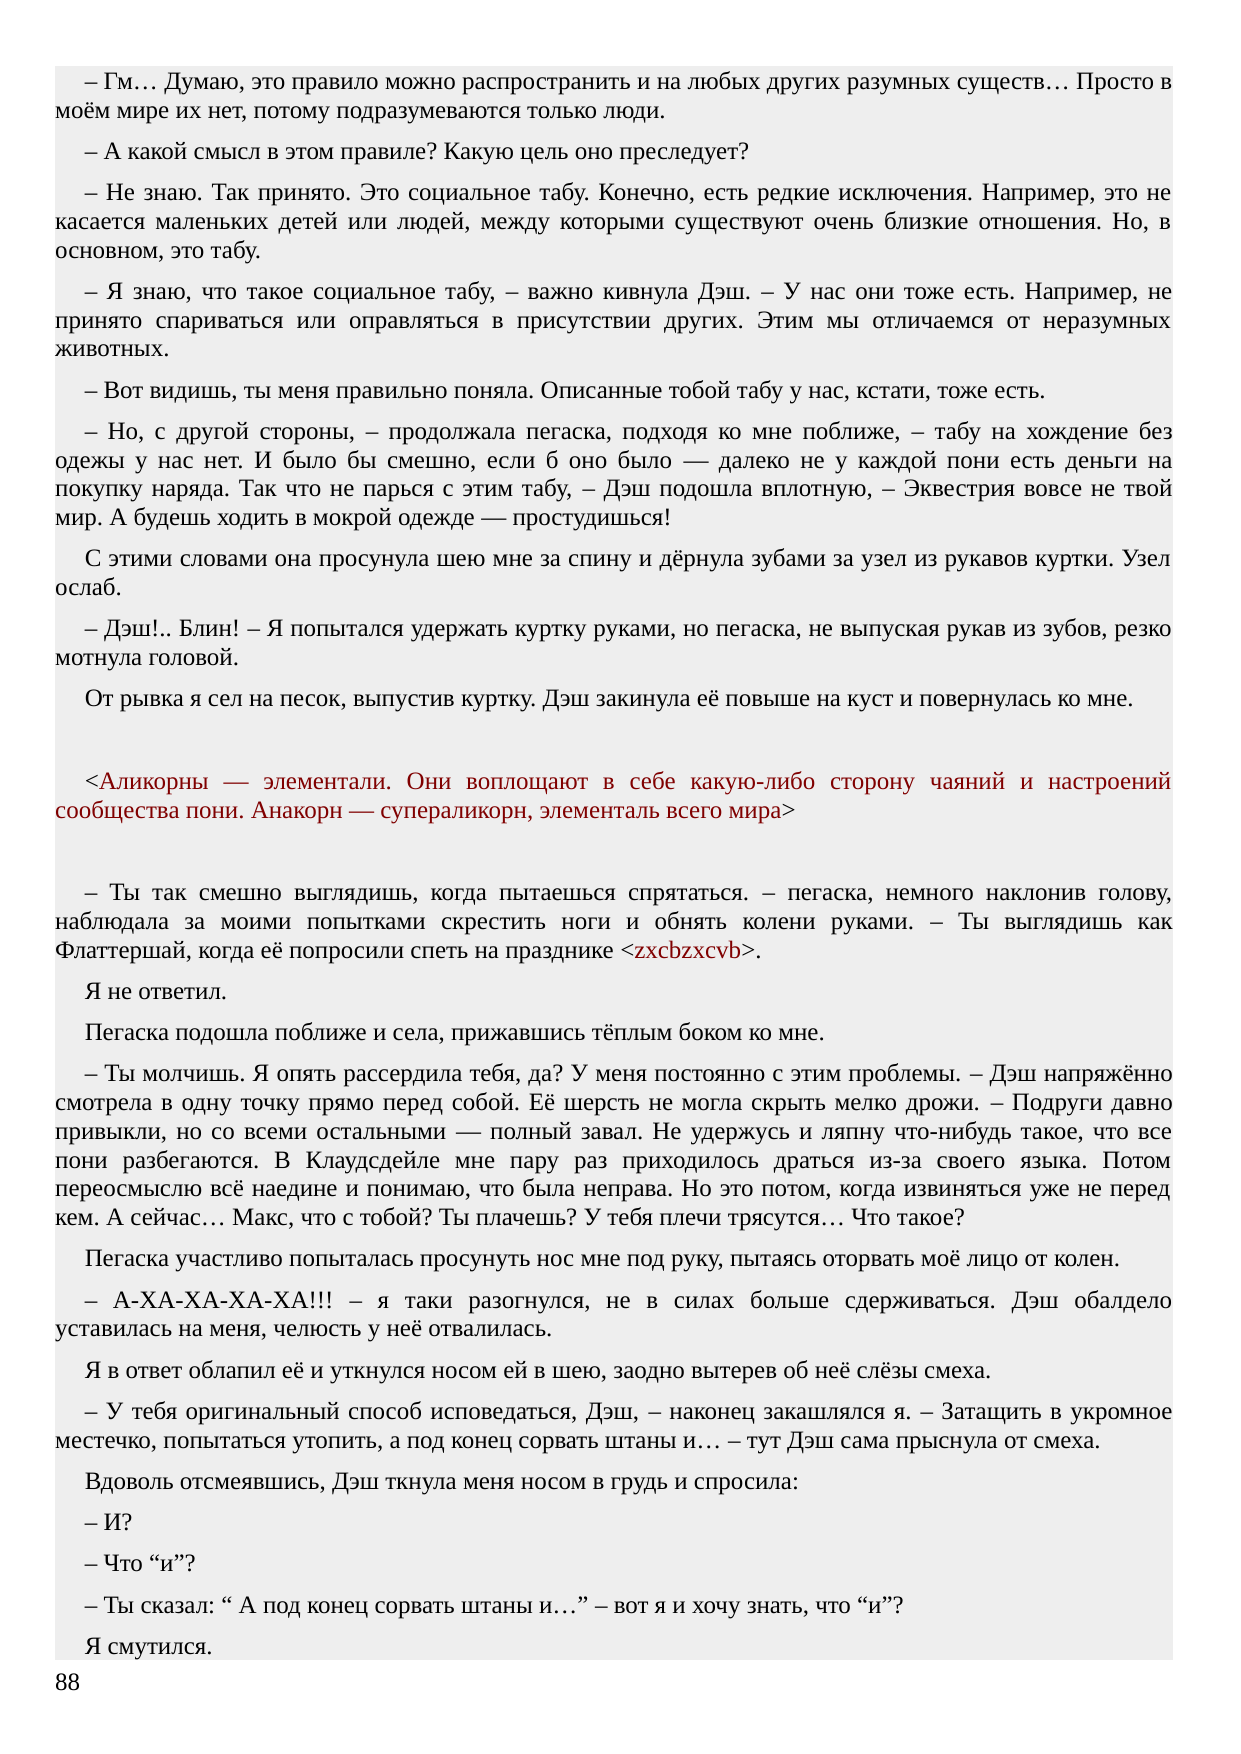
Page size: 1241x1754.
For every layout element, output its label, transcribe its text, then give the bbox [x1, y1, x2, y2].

text Вдоволь отсмеявшись, Дэш ткнула меня носом в грудь и спросила: [55, 1466, 1173, 1495]
text – Ты так смешно выглядишь, когда пытаешься спрятаться. – пегаска, немного наклонив голову, наблюдала за моими попытками скрестить ноги и обнять колени руками. – Ты выглядишь как Флаттершай, когда её попросили спеть на празднике <zxcbzxcvb>. [55, 877, 1173, 963]
text – Ты молчишь. Я опять рассердила тебя, да? У меня постоянно с этим проблемы. – Дэш напряжённо смотрела в одну точку прямо перед собой. Её шерсть не могла скрыть мелко дрожи. – Подруги давно привыкли, но со всеми остальными — полный завал. Не удержусь и ляпну что-нибудь такое, что все пони разбегаются. В Клаудсдейле мне пару раз приходилось драться из-за своего языка. Потом переосмыслю всё наедине и понимаю, что была неправа. Но это потом, когда извиняться уже не перед кем. А сейчас… Макс, что с тобой? Ты плачешь? У тебя плечи трясутся… Что такое? [55, 1058, 1173, 1231]
text – И? [55, 1507, 1173, 1536]
text От рывка я сел на песок, выпустив куртку. Дэш закинула её повыше на куст и повернулась ко мне. [55, 683, 1173, 712]
text Пегаска участливо попыталась просунуть нос мне под руку, пытаясь оторвать моё лицо от колен. [55, 1243, 1173, 1272]
text Я в ответ облапил её и уткнулся носом ей в шею, заодно вытерев об неё слёзы смеха. [55, 1355, 1173, 1383]
text <Аликорны — элементали. Они воплощают в себе какую-либо сторону чаяний и настроений сообщества пони. Анакорн — супераликорн, элементаль всего мира> [55, 766, 1173, 823]
text – Вот видишь, ты меня правильно поняла. Описанные тобой табу у нас, кстати, тоже есть. [55, 375, 1173, 403]
text – А-ХА-ХА-ХА-ХА!!! – я таки разогнулся, не в силах больше сдерживаться. Дэш обалдело уставилась на меня, челюсть у неё отвалилась. [55, 1285, 1173, 1342]
text Пегаска подошла поближе и села, прижавшись тёплым боком ко мне. [55, 1017, 1173, 1046]
text – Гм… Думаю, это правило можно распространить и на любых других разумных существ… Просто в моём мире их нет, потому подразумеваются только люди. [55, 66, 1173, 123]
text – У тебя оригинальный способ исповедаться, Дэш, – наконец закашлялся я. – Затащить в укромное местечко, попытаться утопить, а под конец сорвать штаны и… – тут Дэш сама прыснула от смеха. [55, 1396, 1173, 1453]
text – Не знаю. Так принято. Это социальное табу. Конечно, есть редкие исключения. Например, это не касается маленьких детей или людей, между которыми существуют очень близкие отношения. Но, в основном, это табу. [55, 177, 1173, 263]
text Я не ответил. [55, 976, 1173, 1005]
text С этими словами она просунула шею мне за спину и дёрнула зубами за узел из рукавов куртки. Узел ослаб. [55, 543, 1173, 601]
text – Но, с другой стороны, – продолжала пегаска, подходя ко мне поближе, – табу на хождение без одежы у нас нет. И было бы смешно, если б оно было — далеко не у каждой пони есть деньги на покупку наряда. Так что не парься с этим табу, – Дэш подошла вплотную, – Эквестрия вовсе не твой мир. А будешь ходить в мокрой одежде — простудишься! [55, 416, 1173, 531]
text – А какой смысл в этом правиле? Какую цель оно преследует? [55, 136, 1173, 165]
text Я смутился. [55, 1631, 1173, 1660]
text – Я знаю, что такое социальное табу, – важно кивнула Дэш. – У нас они тоже есть. Например, не принято спариваться или оправляться в присутствии других. Этим мы отличаемся от неразумных животных. [55, 276, 1173, 362]
text – Что “и”? [55, 1548, 1173, 1577]
text – Ты сказал: “ А под конец сорвать штаны и…” – вот я и хочу знать, что “и”? [55, 1590, 1173, 1618]
text – Дэш!.. Блин! – Я попытался удержать куртку руками, но пегаска, не выпуская рукав из зубов, резко мотнула головой. [55, 613, 1173, 671]
